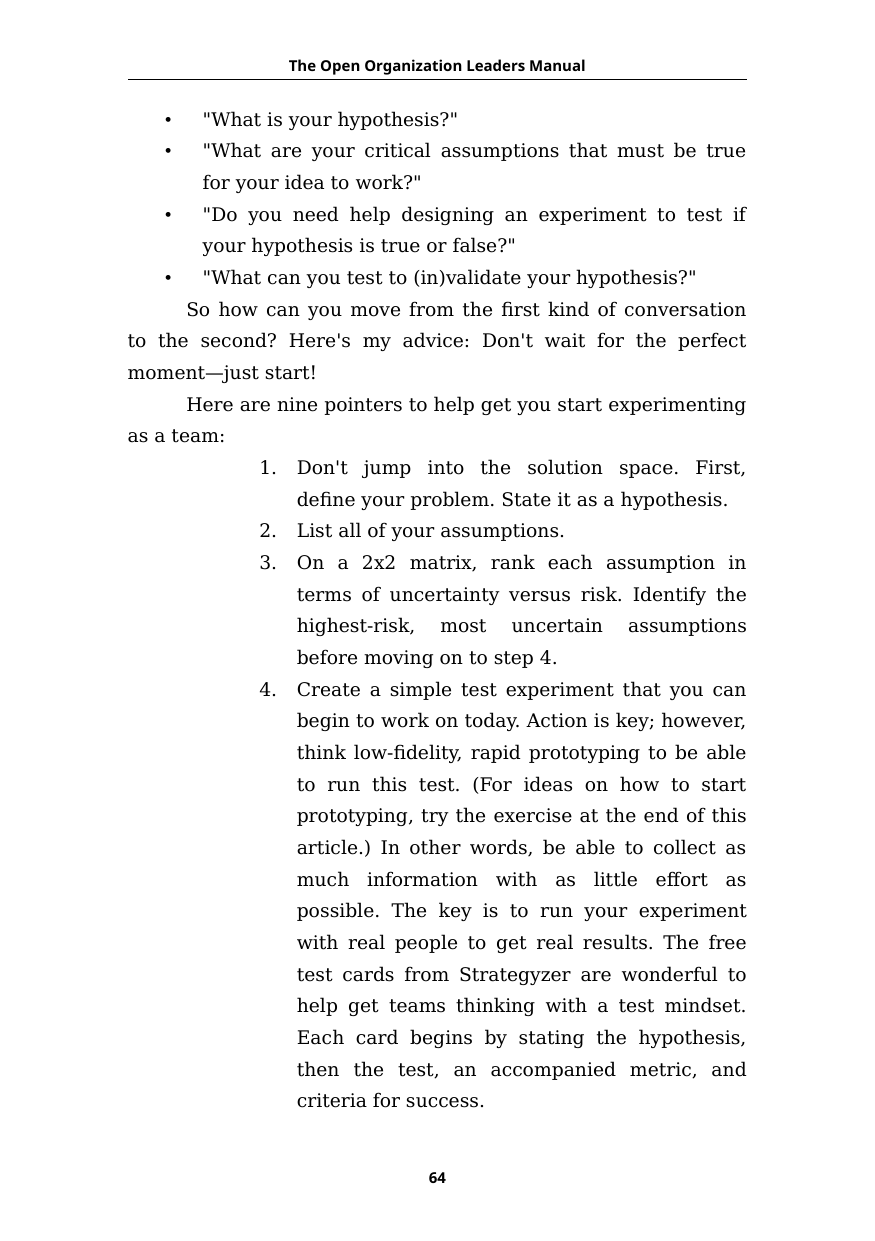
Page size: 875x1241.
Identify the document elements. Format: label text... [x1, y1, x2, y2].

list Don't jump into the solution space. First, define your problem. State it as a hypothesis. [259, 457, 747, 511]
text Here are nine pointers to help get you start experimenting as a team: [127, 394, 747, 447]
list Create a simple test experiment that you can begin to work on today. Action is key; however, think low-fidelity, rapid prototyping to be able to run this test. (For ideas on how to start prototyping, try the exercise at the end of this article.) In other words, be able to collect as much information with as little effort as possible. The key is to run your experiment with real people to get real results. The free test cards from Strategyzer are wonderful to help get teams thinking with a test mindset. Each card begins by stating the hypothesis, then the test, an accompanied metric, and criteria for success. [259, 679, 747, 1112]
list "Do you need help designing an experiment to test if your hypothesis is true or false?" [165, 204, 747, 257]
list "What are your critical assumptions that must be true for your idea to work?" [165, 140, 747, 194]
list "What can you test to (in)validate your hypothesis?" [165, 267, 747, 289]
list List all of your assumptions. [259, 520, 747, 542]
list "What is your hypothesis?" [165, 109, 747, 131]
list On a 2x2 matrix, rank each assumption in terms of uncertainty versus risk. Identify the highest-risk, most uncertain assumptions before moving on to step 4. [259, 552, 747, 669]
text So how can you move from the first kind of conversation to the second? Here's my advice: Don't wait for the perfect moment—just start! [127, 299, 747, 384]
